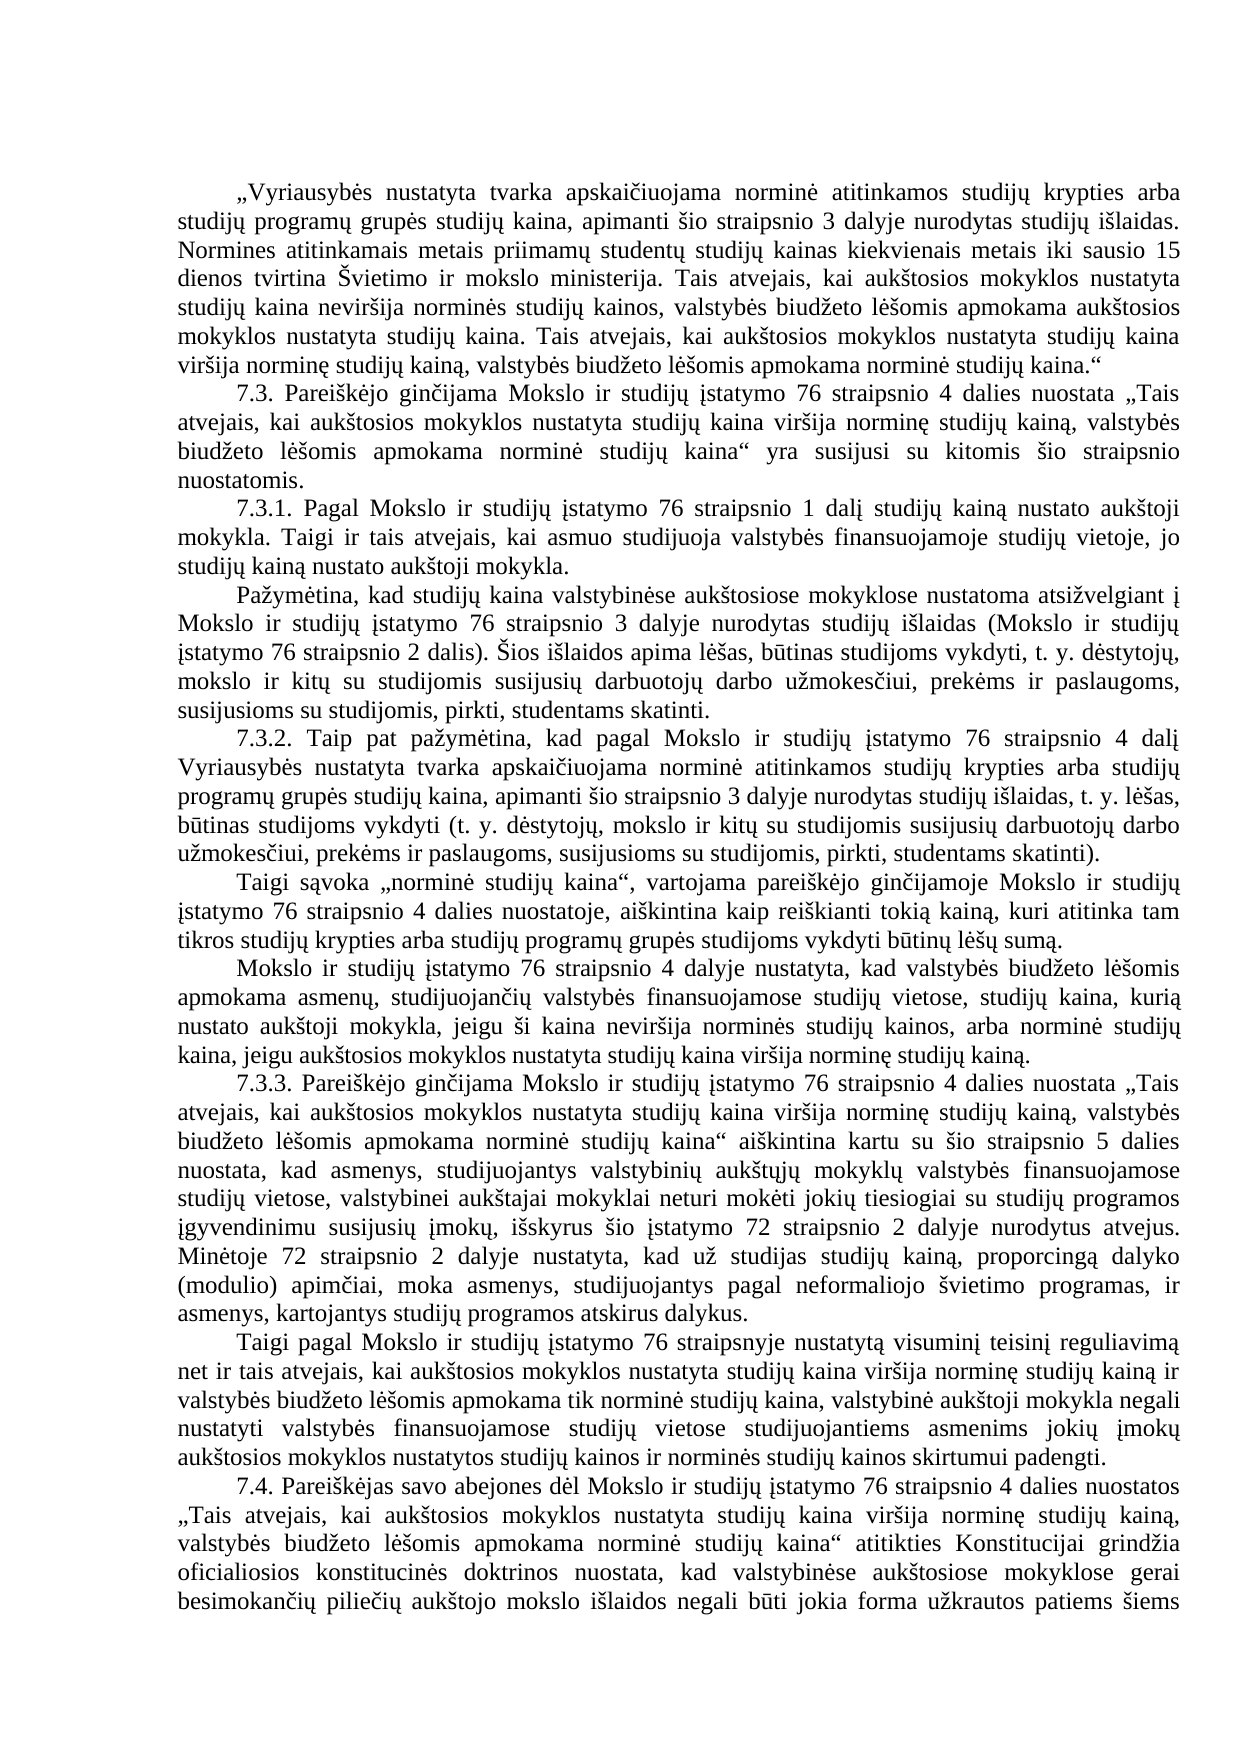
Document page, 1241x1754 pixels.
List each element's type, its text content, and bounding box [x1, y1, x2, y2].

text 7.3.2. Taip pat pažymėtina, kad pagal Mokslo ir studijų įstatymo 76 straipsnio 4 dalį Vyriausybės nustatyta tvarka apskaičiuojama norminė atitinkamos studijų krypties arba studijų programų grupės studijų kaina, apimanti šio straipsnio 3 dalyje nurodytas studijų išlaidas, t. y. lėšas, būtinas studijoms vykdyti (t. y. dėstytojų, mokslo ir kitų su studijomis susijusių darbuotojų darbo užmokesčiui, prekėms ir paslaugoms, susijusioms su studijomis, pirkti, studentams skatinti). [177, 723, 1181, 867]
text Taigi pagal Mokslo ir studijų įstatymo 76 straipsnyje nustatytą visuminį teisinį reguliavimą net ir tais atvejais, kai aukštosios mokyklos nustatyta studijų kaina viršija norminę studijų kainą ir valstybės biudžeto lėšomis apmokama tik norminė studijų kaina, valstybinė aukštoji mokykla negali nustatyti valstybės finansuojamose studijų vietose studijuojantiems asmenims jokių įmokų aukštosios mokyklos nustatytos studijų kainos ir norminės studijų kainos skirtumui padengti. [177, 1327, 1181, 1471]
text Mokslo ir studijų įstatymo 76 straipsnio 4 dalyje nustatyta, kad valstybės biudžeto lėšomis apmokama asmenų, studijuojančių valstybės finansuojamose studijų vietose, studijų kaina, kurią nustato aukštoji mokykla, jeigu ši kaina neviršija norminės studijų kainos, arba norminė studijų kaina, jeigu aukštosios mokyklos nustatyta studijų kaina viršija norminę studijų kainą. [177, 953, 1181, 1068]
text „Vyriausybės nustatyta tvarka apskaičiuojama norminė atitinkamos studijų krypties arba studijų programų grupės studijų kaina, apimanti šio straipsnio 3 dalyje nurodytas studijų išlaidas. Normines atitinkamais metais priimamų studentų studijų kainas kiekvienais metais iki sausio 15 dienos tvirtina Švietimo ir mokslo ministerija. Tais atvejais, kai aukštosios mokyklos nustatyta studijų kaina neviršija norminės studijų kainos, valstybės biudžeto lėšomis apmokama aukštosios mokyklos nustatyta studijų kaina. Tais atvejais, kai aukštosios mokyklos nustatyta studijų kaina viršija norminę studijų kainą, valstybės biudžeto lėšomis apmokama norminė studijų kaina.“ [177, 177, 1181, 378]
text 7.3.1. Pagal Mokslo ir studijų įstatymo 76 straipsnio 1 dalį studijų kainą nustato aukštoji mokykla. Taigi ir tais atvejais, kai asmuo studijuoja valstybės finansuojamoje studijų vietoje, jo studijų kainą nustato aukštoji mokykla. [177, 493, 1181, 580]
text 7.4. Pareiškėjas savo abejones dėl Mokslo ir studijų įstatymo 76 straipsnio 4 dalies nuostatos „Tais atvejais, kai aukštosios mokyklos nustatyta studijų kaina viršija norminę studijų kainą, valstybės biudžeto lėšomis apmokama norminė studijų kaina“ atitikties Konstitucijai grindžia oficialiosios konstitucinės doktrinos nuostata, kad valstybinėse aukštosiose mokyklose gerai besimokančių piliečių aukštojo mokslo išlaidos negali būti jokia forma užkrautos patiems šiems [177, 1471, 1181, 1615]
text Taigi sąvoka „norminė studijų kaina“, vartojama pareiškėjo ginčijamoje Mokslo ir studijų įstatymo 76 straipsnio 4 dalies nuostatoje, aiškintina kaip reiškianti tokią kainą, kuri atitinka tam tikros studijų krypties arba studijų programų grupės studijoms vykdyti būtinų lėšų sumą. [177, 867, 1181, 953]
text Pažymėtina, kad studijų kaina valstybinėse aukštosiose mokyklose nustatoma atsižvelgiant į Mokslo ir studijų įstatymo 76 straipsnio 3 dalyje nurodytas studijų išlaidas (Mokslo ir studijų įstatymo 76 straipsnio 2 dalis). Šios išlaidos apima lėšas, būtinas studijoms vykdyti, t. y. dėstytojų, mokslo ir kitų su studijomis susijusių darbuotojų darbo užmokesčiui, prekėms ir paslaugoms, susijusioms su studijomis, pirkti, studentams skatinti. [177, 580, 1181, 723]
text 7.3. Pareiškėjo ginčijama Mokslo ir studijų įstatymo 76 straipsnio 4 dalies nuostata „Tais atvejais, kai aukštosios mokyklos nustatyta studijų kaina viršija norminę studijų kainą, valstybės biudžeto lėšomis apmokama norminė studijų kaina“ yra susijusi su kitomis šio straipsnio nuostatomis. [177, 378, 1181, 493]
text 7.3.3. Pareiškėjo ginčijama Mokslo ir studijų įstatymo 76 straipsnio 4 dalies nuostata „Tais atvejais, kai aukštosios mokyklos nustatyta studijų kaina viršija norminę studijų kainą, valstybės biudžeto lėšomis apmokama norminė studijų kaina“ aiškintina kartu su šio straipsnio 5 dalies nuostata, kad asmenys, studijuojantys valstybinių aukštųjų mokyklų valstybės finansuojamose studijų vietose, valstybinei aukštajai mokyklai neturi mokėti jokių tiesiogiai su studijų programos įgyvendinimu susijusių įmokų, išskyrus šio įstatymo 72 straipsnio 2 dalyje nurodytus atvejus. Minėtoje 72 straipsnio 2 dalyje nustatyta, kad už studijas studijų kainą, proporcingą dalyko (modulio) apimčiai, moka asmenys, studijuojantys pagal neformaliojo švietimo programas, ir asmenys, kartojantys studijų programos atskirus dalykus. [177, 1068, 1181, 1327]
